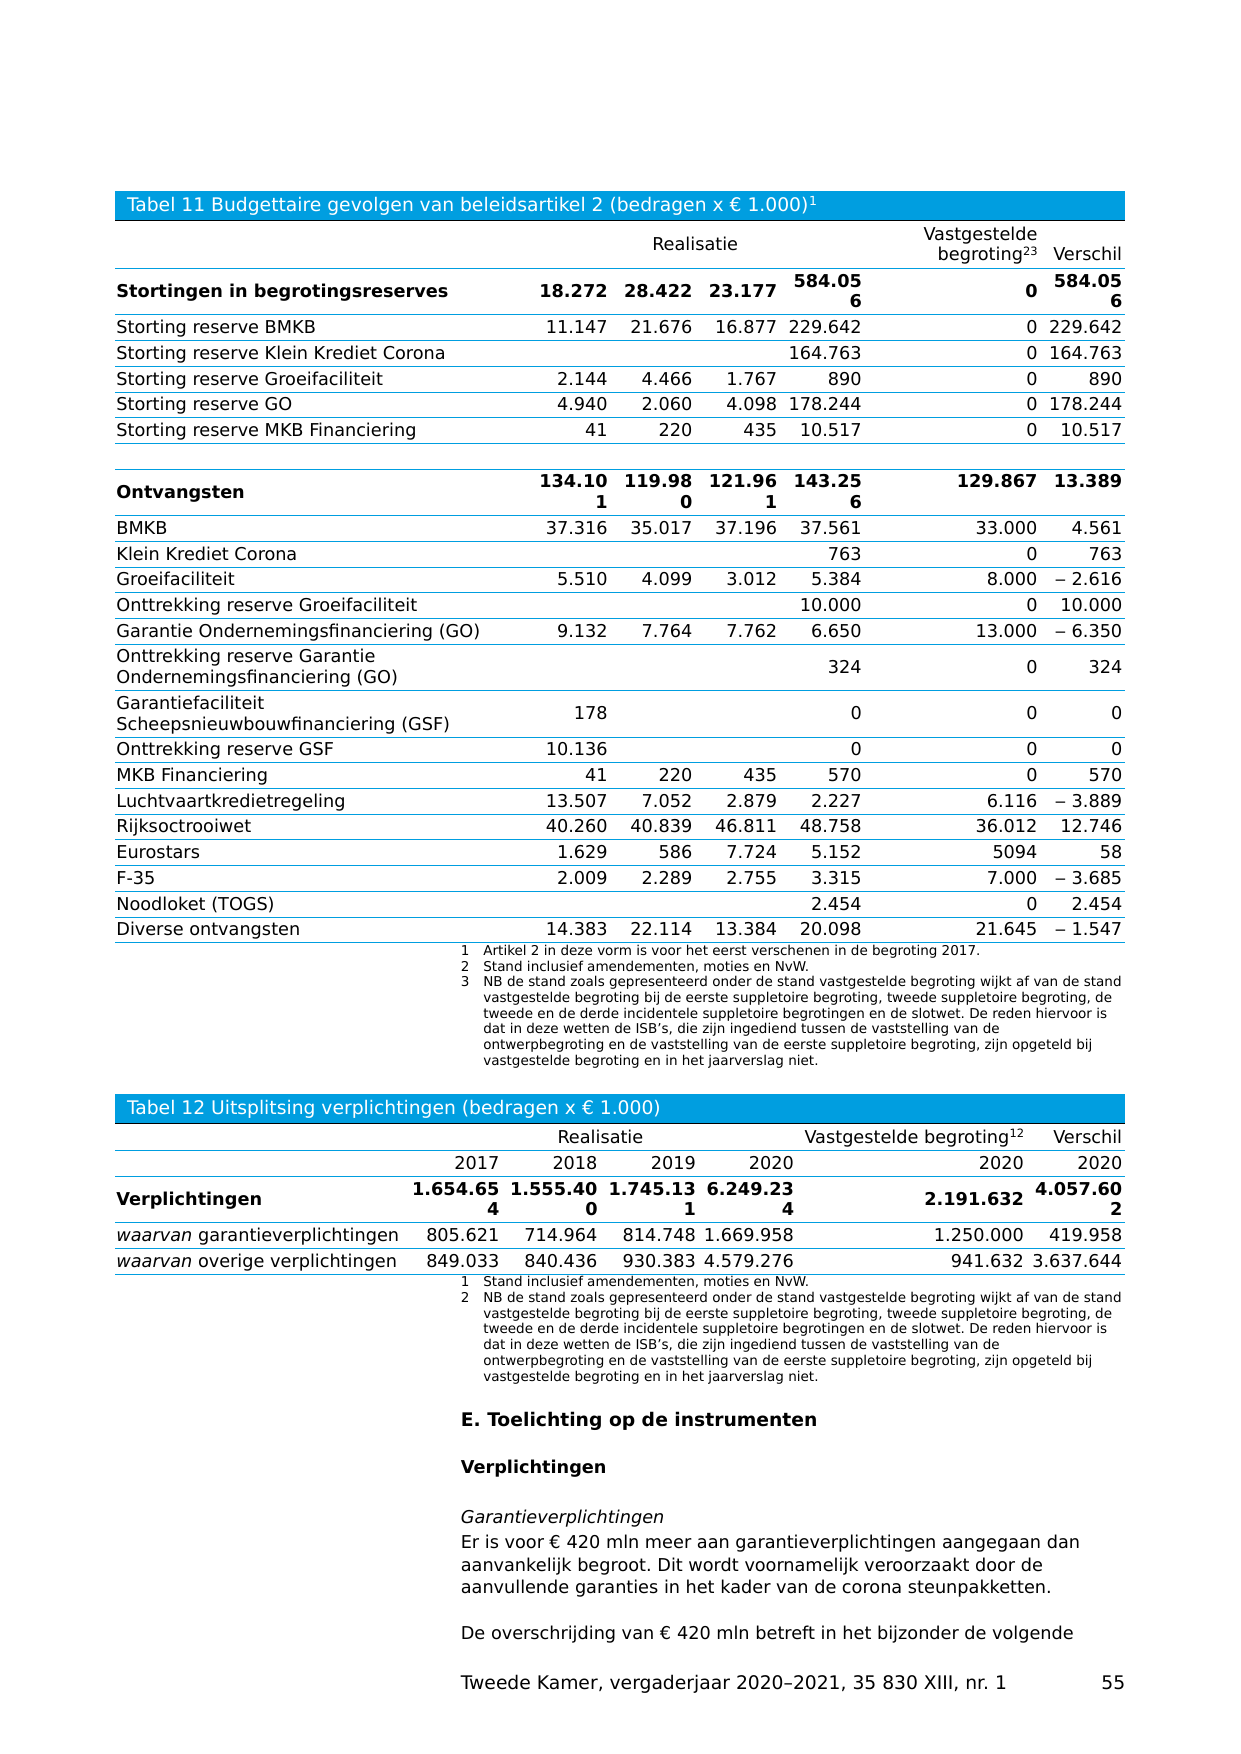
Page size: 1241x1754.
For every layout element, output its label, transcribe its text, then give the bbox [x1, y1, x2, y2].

table_cell ‒ 2.616 [1040, 568, 1125, 592]
table_cell ‒ 1.547 [1040, 918, 1125, 942]
table_header Tabel 12 Uitsplitsing verplichtingen (bedragen x € 1.000) [115, 1094, 1125, 1123]
table_cell [115, 1124, 404, 1150]
table_cell 0 [864, 393, 1040, 417]
table_cell 6.650 [780, 619, 864, 644]
table_cell 584.056 [1040, 269, 1125, 314]
table_cell 2.144 [526, 367, 610, 391]
table_cell Realisatie [404, 1124, 797, 1150]
table_cell 2.755 [695, 866, 780, 891]
table_cell 10.517 [1040, 418, 1125, 443]
text Verplichtingen [461, 1455, 1125, 1478]
table_cell 16.877 [695, 315, 780, 340]
table_cell 21.645 [864, 918, 1040, 942]
table_cell 570 [1040, 763, 1125, 788]
table_cell 164.763 [1040, 341, 1125, 366]
table_cell 37.316 [526, 516, 610, 541]
list NB de stand zoals gepresenteerd onder de stand vastgestelde begroting wijkt af van de stand vastgestelde begroting bij de eerste suppletoire begroting, tweede suppletoire begroting, de tweede en de derde incidentele suppletoire begrotingen en de slotwet. De reden hiervoor is dat in deze wetten de ISB’s, die zijn ingediend tussen de vaststelling van de ontwerpbegroting en de vaststelling van de eerste suppletoire begroting, zijn opgeteld bij vastgestelde begroting en in het jaarverslag niet. [461, 1290, 1125, 1384]
table_cell 324 [780, 645, 864, 690]
table_cell Diverse ontvangsten [115, 918, 526, 942]
table_cell 28.422 [610, 269, 695, 314]
table_cell [864, 444, 1040, 469]
table_cell 0 [1040, 691, 1125, 736]
table_cell 840.436 [502, 1249, 600, 1274]
table_cell Groeifaciliteit [115, 568, 526, 592]
table_cell 2019 [600, 1151, 698, 1176]
table_cell [115, 444, 526, 469]
table_cell 4.057.602 [1027, 1177, 1125, 1222]
table_cell 4.099 [610, 568, 695, 592]
table_cell 0 [864, 645, 1040, 690]
table_cell 0 [864, 418, 1040, 443]
table_cell Eurostars [115, 840, 526, 865]
table_cell 5.384 [780, 568, 864, 592]
table_cell 37.196 [695, 516, 780, 541]
table_cell 41 [526, 763, 610, 788]
table_cell 324 [1040, 645, 1125, 690]
table_cell 6.116 [864, 789, 1040, 813]
table_cell [610, 593, 695, 618]
table_cell BMKB [115, 516, 526, 541]
table_cell 4.466 [610, 367, 695, 391]
table_cell 2.289 [610, 866, 695, 891]
table_cell 890 [1040, 367, 1125, 391]
table_cell 13.384 [695, 918, 780, 942]
table_cell Noodloket (TOGS) [115, 892, 526, 916]
table_cell 13.000 [864, 619, 1040, 644]
text De overschrijding van € 420 mln betreft in het bijzonder de volgende [461, 1621, 1125, 1644]
table_cell 10.517 [780, 418, 864, 443]
table_cell 2.454 [1040, 892, 1125, 916]
table_cell 12.746 [1040, 815, 1125, 839]
table_cell [526, 892, 610, 916]
table_cell Storting reserve GO [115, 393, 526, 417]
table_cell [610, 691, 695, 736]
table_cell Vastgestelde begroting23 [864, 221, 1040, 268]
table_cell 1.250.000 [797, 1223, 1027, 1248]
table_cell 435 [695, 763, 780, 788]
table_cell 13.507 [526, 789, 610, 813]
table_cell Realisatie [526, 221, 864, 268]
table_cell 9.132 [526, 619, 610, 644]
table_cell 178.244 [780, 393, 864, 417]
text Er is voor € 420 mln meer aan garantieverplichtingen aangegaan dan aanvankelijk begroot. Dit wordt voornamelijk veroorzaakt door de aanvullende garanties in het kader van de corona steunpakketten. [461, 1530, 1125, 1598]
table_cell 4.579.276 [699, 1249, 797, 1274]
table_cell 805.621 [404, 1223, 502, 1248]
table_cell [115, 221, 526, 268]
table_cell 814.748 [600, 1223, 698, 1248]
table_cell 5.510 [526, 568, 610, 592]
table_cell waarvan garantieverplichtingen [115, 1223, 404, 1248]
table_cell 5.152 [780, 840, 864, 865]
table_cell 35.017 [610, 516, 695, 541]
table_cell Verschil [1040, 221, 1125, 268]
table_cell 8.000 [864, 568, 1040, 592]
table_cell ‒ 3.889 [1040, 789, 1125, 813]
table_cell 14.383 [526, 918, 610, 942]
table_cell 10.136 [526, 738, 610, 762]
table_cell 763 [1040, 542, 1125, 566]
table_cell 48.758 [780, 815, 864, 839]
list Stand inclusief amendementen, moties en NvW. [461, 958, 1125, 974]
table_cell 22.114 [610, 918, 695, 942]
table_cell 23.177 [695, 269, 780, 314]
table_cell 2.009 [526, 866, 610, 891]
table_cell 178 [526, 691, 610, 736]
table_cell 2017 [404, 1151, 502, 1176]
table_cell 930.383 [600, 1249, 698, 1274]
table_cell 10.000 [1040, 593, 1125, 618]
table_cell 7.724 [695, 840, 780, 865]
table_cell 0 [864, 315, 1040, 340]
table_cell [695, 593, 780, 618]
table_cell 2.060 [610, 393, 695, 417]
table_cell 7.764 [610, 619, 695, 644]
table_cell 11.147 [526, 315, 610, 340]
table_cell Rijksoctrooiwet [115, 815, 526, 839]
table_cell 2020 [1027, 1151, 1125, 1176]
table_cell 129.867 [864, 470, 1040, 515]
table_header Tabel 11 Budgettaire gevolgen van beleidsartikel 2 (bedragen x € 1.000)1 [115, 191, 1125, 220]
table_cell [780, 444, 864, 469]
list NB de stand zoals gepresenteerd onder de stand vastgestelde begroting wijkt af van de stand vastgestelde begroting bij de eerste suppletoire begroting, tweede suppletoire begroting, de tweede en de derde incidentele suppletoire begrotingen en de slotwet. De reden hiervoor is dat in deze wetten de ISB’s, die zijn ingediend tussen de vaststelling van de ontwerpbegroting en de vaststelling van de eerste suppletoire begroting, zijn opgeteld bij vastgestelde begroting en in het jaarverslag niet. [461, 974, 1125, 1068]
table_cell Onttrekking reserve GSF [115, 738, 526, 762]
table_cell 143.256 [780, 470, 864, 515]
table_cell 1.767 [695, 367, 780, 391]
table_cell MKB Financiering [115, 763, 526, 788]
table_cell 7.000 [864, 866, 1040, 891]
table_cell 1.629 [526, 840, 610, 865]
table_cell 18.272 [526, 269, 610, 314]
table_cell 2.227 [780, 789, 864, 813]
table_cell 13.389 [1040, 470, 1125, 515]
table_cell [695, 341, 780, 366]
table_cell Luchtvaartkredietregeling [115, 789, 526, 813]
table_cell 121.961 [695, 470, 780, 515]
table_cell 40.260 [526, 815, 610, 839]
table_cell [695, 892, 780, 916]
table_cell 134.101 [526, 470, 610, 515]
table_cell 714.964 [502, 1223, 600, 1248]
table_cell 0 [780, 738, 864, 762]
table_cell 41 [526, 418, 610, 443]
table_cell 58 [1040, 840, 1125, 865]
table_cell 941.632 [797, 1249, 1027, 1274]
table_cell [695, 542, 780, 566]
table_cell 2.454 [780, 892, 864, 916]
table_cell 3.637.644 [1027, 1249, 1125, 1274]
table_cell Verschil [1027, 1124, 1125, 1150]
table_cell 40.839 [610, 815, 695, 839]
table_cell Storting reserve BMKB [115, 315, 526, 340]
table_cell [526, 542, 610, 566]
table_cell [695, 691, 780, 736]
table_cell 1.654.654 [404, 1177, 502, 1222]
table_cell 0 [864, 738, 1040, 762]
table_cell 584.056 [780, 269, 864, 314]
table_cell [526, 645, 610, 690]
table_cell F-35 [115, 866, 526, 891]
table_cell 4.940 [526, 393, 610, 417]
table_cell 435 [695, 418, 780, 443]
table_cell 0 [864, 892, 1040, 916]
table_cell 4.561 [1040, 516, 1125, 541]
table_cell [526, 444, 610, 469]
table_cell Garantiefaciliteit Scheepsnieuwbouwfinanciering (GSF) [115, 691, 526, 736]
table_cell 37.561 [780, 516, 864, 541]
table_cell 2018 [502, 1151, 600, 1176]
table_cell 1.669.958 [699, 1223, 797, 1248]
table_cell [695, 645, 780, 690]
table_cell 0 [864, 691, 1040, 736]
table_cell 419.958 [1027, 1223, 1125, 1248]
table_cell [610, 341, 695, 366]
table_cell 570 [780, 763, 864, 788]
title E. Toelichting op de instrumenten [461, 1409, 1125, 1431]
table_cell 849.033 [404, 1249, 502, 1274]
table_cell ‒ 6.350 [1040, 619, 1125, 644]
table_cell Garantie Ondernemingsfinanciering (GO) [115, 619, 526, 644]
table_cell 164.763 [780, 341, 864, 366]
table_cell Vastgestelde begroting12 [797, 1124, 1027, 1150]
table_cell [526, 341, 610, 366]
table_cell 220 [610, 763, 695, 788]
table_cell 119.980 [610, 470, 695, 515]
table_cell Verplichtingen [115, 1177, 404, 1222]
table_cell Onttrekking reserve Groeifaciliteit [115, 593, 526, 618]
table_cell Storting reserve Groeifaciliteit [115, 367, 526, 391]
table_cell [1040, 444, 1125, 469]
table_cell [610, 645, 695, 690]
table_cell 229.642 [1040, 315, 1125, 340]
table_cell Storting reserve Klein Krediet Corona [115, 341, 526, 366]
table_cell 890 [780, 367, 864, 391]
table_cell 0 [780, 691, 864, 736]
list Stand inclusief amendementen, moties en NvW. [461, 1275, 1125, 1290]
table_cell 1.555.400 [502, 1177, 600, 1222]
table_cell 586 [610, 840, 695, 865]
table_cell Storting reserve MKB Financiering [115, 418, 526, 443]
table_cell 0 [864, 542, 1040, 566]
table_cell 2020 [699, 1151, 797, 1176]
table_cell [610, 444, 695, 469]
table_cell Ontvangsten [115, 470, 526, 515]
table_cell 3.315 [780, 866, 864, 891]
table_cell 46.811 [695, 815, 780, 839]
table_cell 5094 [864, 840, 1040, 865]
table_cell 2.191.632 [797, 1177, 1027, 1222]
table_cell 21.676 [610, 315, 695, 340]
table_cell 7.762 [695, 619, 780, 644]
table_cell 763 [780, 542, 864, 566]
table_cell [610, 542, 695, 566]
table_cell ‒ 3.685 [1040, 866, 1125, 891]
text Garantieverplichtingen [461, 1505, 1125, 1528]
table_cell 6.249.234 [699, 1177, 797, 1222]
table_cell 10.000 [780, 593, 864, 618]
table_cell 0 [864, 269, 1040, 314]
table_cell [115, 1151, 404, 1176]
table_cell 2.879 [695, 789, 780, 813]
table_cell [526, 593, 610, 618]
table_cell 229.642 [780, 315, 864, 340]
table_cell 4.098 [695, 393, 780, 417]
table_cell 178.244 [1040, 393, 1125, 417]
table_cell 1.745.131 [600, 1177, 698, 1222]
table_cell Klein Krediet Corona [115, 542, 526, 566]
table_cell 0 [1040, 738, 1125, 762]
table_cell [695, 444, 780, 469]
table_cell waarvan overige verplichtingen [115, 1249, 404, 1274]
table_cell [610, 892, 695, 916]
table_cell 33.000 [864, 516, 1040, 541]
table_cell 3.012 [695, 568, 780, 592]
table_cell 0 [864, 341, 1040, 366]
table_cell 20.098 [780, 918, 864, 942]
table_cell 7.052 [610, 789, 695, 813]
list Artikel 2 in deze vorm is voor het eerst verschenen in de begroting 2017. [461, 943, 1125, 958]
table_cell 220 [610, 418, 695, 443]
table_cell 0 [864, 367, 1040, 391]
table_cell 2020 [797, 1151, 1027, 1176]
table_cell 36.012 [864, 815, 1040, 839]
table_cell [695, 738, 780, 762]
table_cell 0 [864, 593, 1040, 618]
table_cell Stortingen in begrotingsreserves [115, 269, 526, 314]
table_cell Onttrekking reserve Garantie Ondernemingsfinanciering (GO) [115, 645, 526, 690]
table_cell 0 [864, 763, 1040, 788]
table_cell [610, 738, 695, 762]
